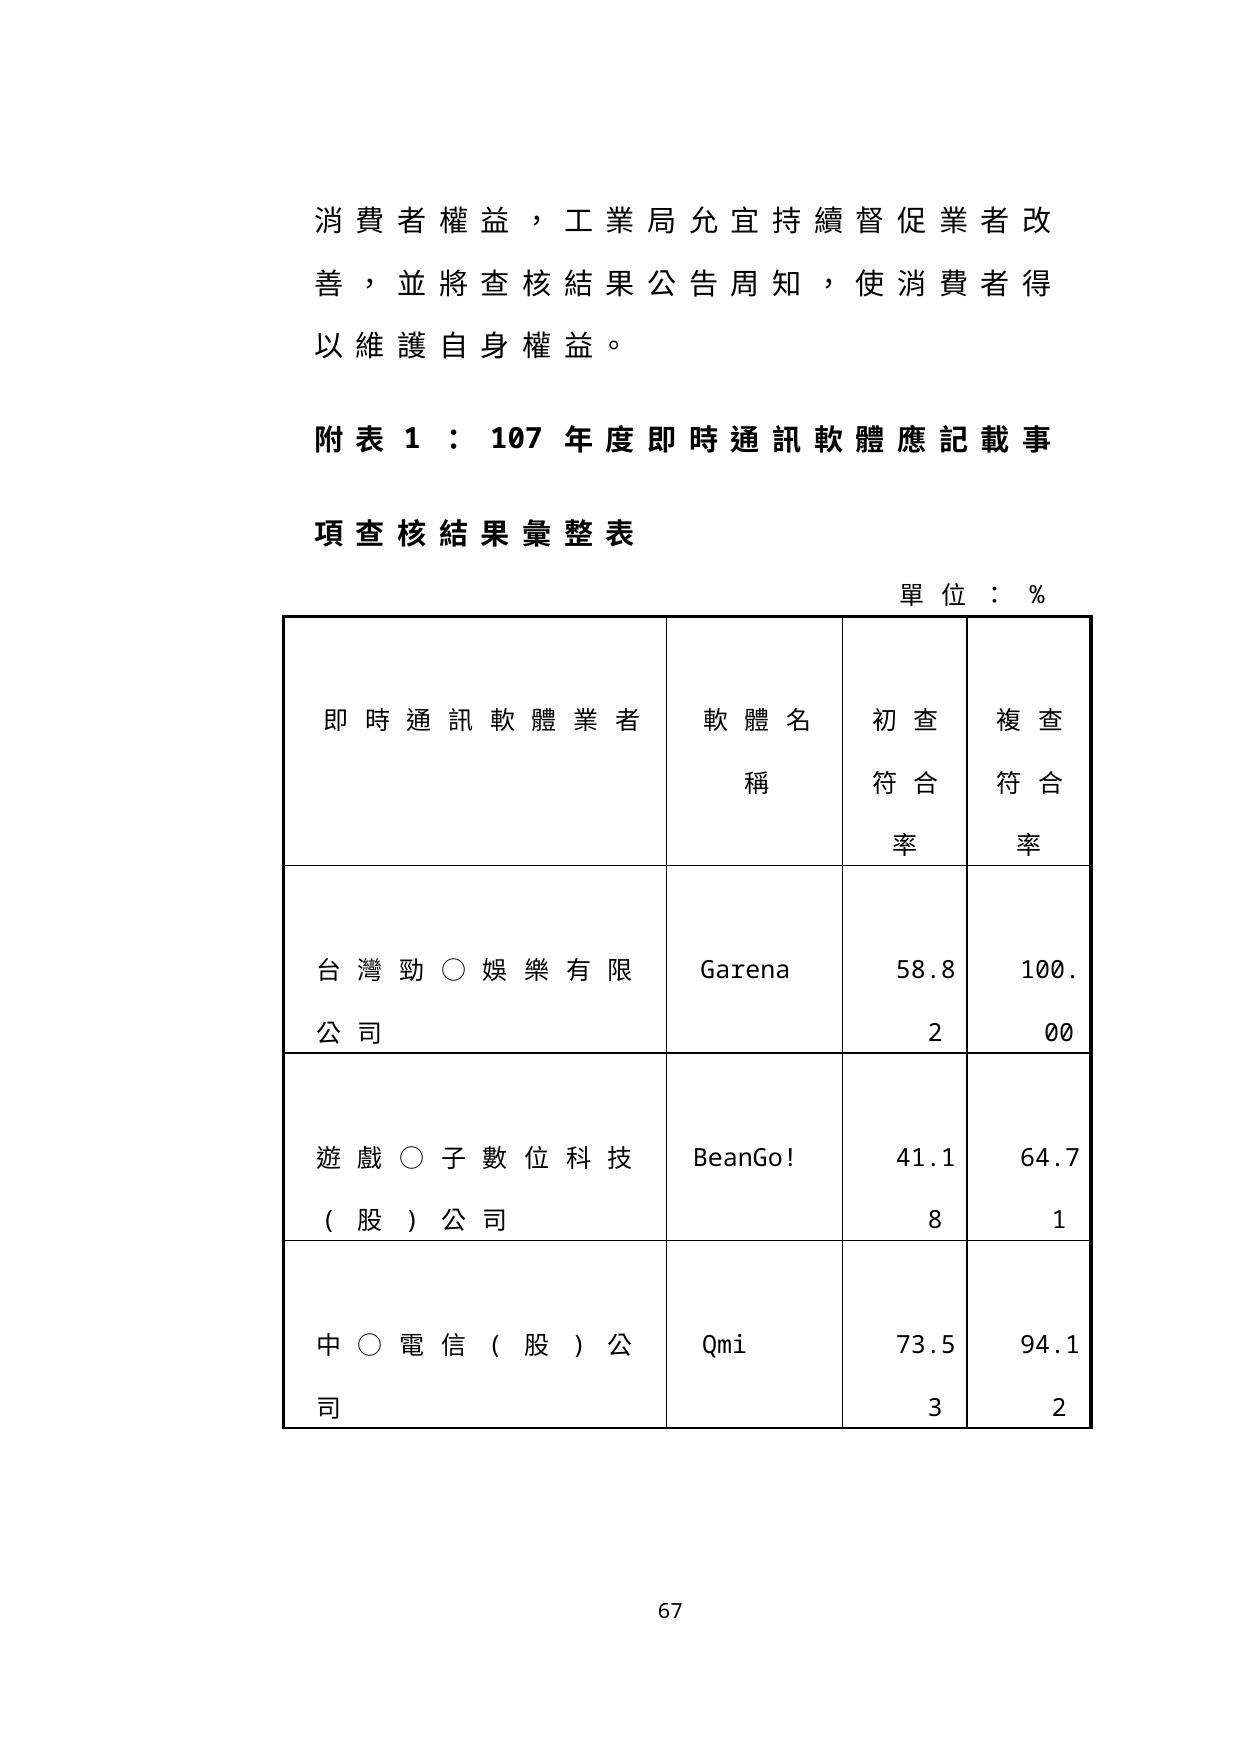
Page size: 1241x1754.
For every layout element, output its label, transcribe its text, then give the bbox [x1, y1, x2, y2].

text 附表1：107年度即時通訊軟體應記載事項查核結果彙整表 [271, 365, 1058, 552]
text 消費者權益，工業局允宜持續督促業者改善，並將查核結果公告周知，使消費者得以維護自身權益。 [271, 177, 1058, 365]
table_cell 中○電信(股)公司 [285, 1241, 666, 1427]
table_cell 41.18 [843, 1054, 966, 1240]
table_cell BeanGo! [667, 1054, 842, 1240]
table_header 初查符合率 [843, 618, 966, 865]
table_cell 58.82 [843, 866, 966, 1052]
table_cell 100.00 [968, 866, 1089, 1052]
table_header 複查符合率 [968, 618, 1089, 865]
table_cell 64.71 [968, 1054, 1089, 1240]
table_cell 94.12 [968, 1241, 1089, 1427]
table_cell 73.53 [843, 1241, 966, 1427]
table_cell 遊戲○子數位科技(股)公司 [285, 1054, 666, 1240]
table_header 軟體名稱 [667, 618, 842, 865]
table_cell Garena [667, 866, 842, 1052]
table_cell 台灣勁○娛樂有限公司 [285, 866, 666, 1052]
table_header 即時通訊軟體業者 [285, 618, 666, 865]
text 單位：% [271, 552, 1058, 615]
table_cell Qmi [667, 1241, 842, 1427]
